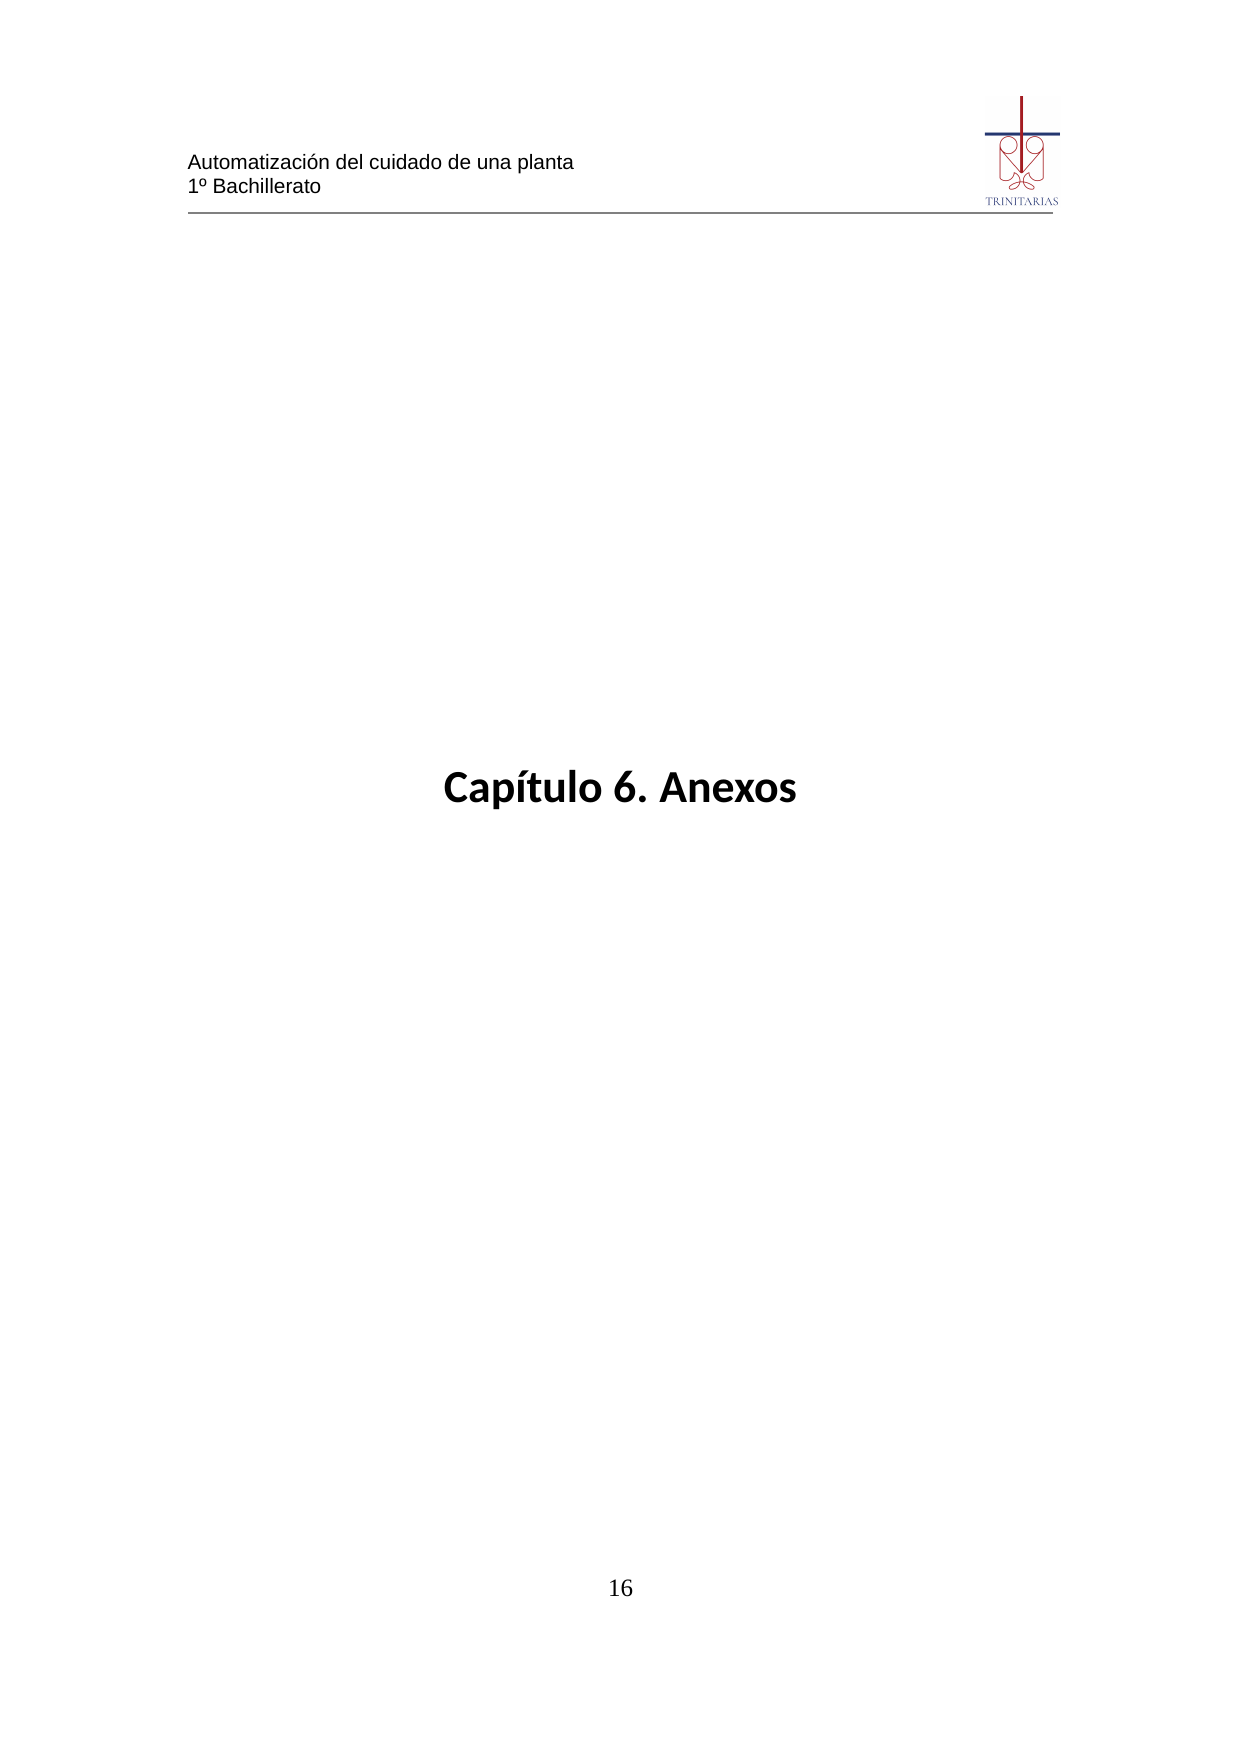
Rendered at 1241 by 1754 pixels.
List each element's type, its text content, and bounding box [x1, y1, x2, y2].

subtitle Anexos [187, 758, 1053, 814]
picture [984, 96, 1061, 208]
